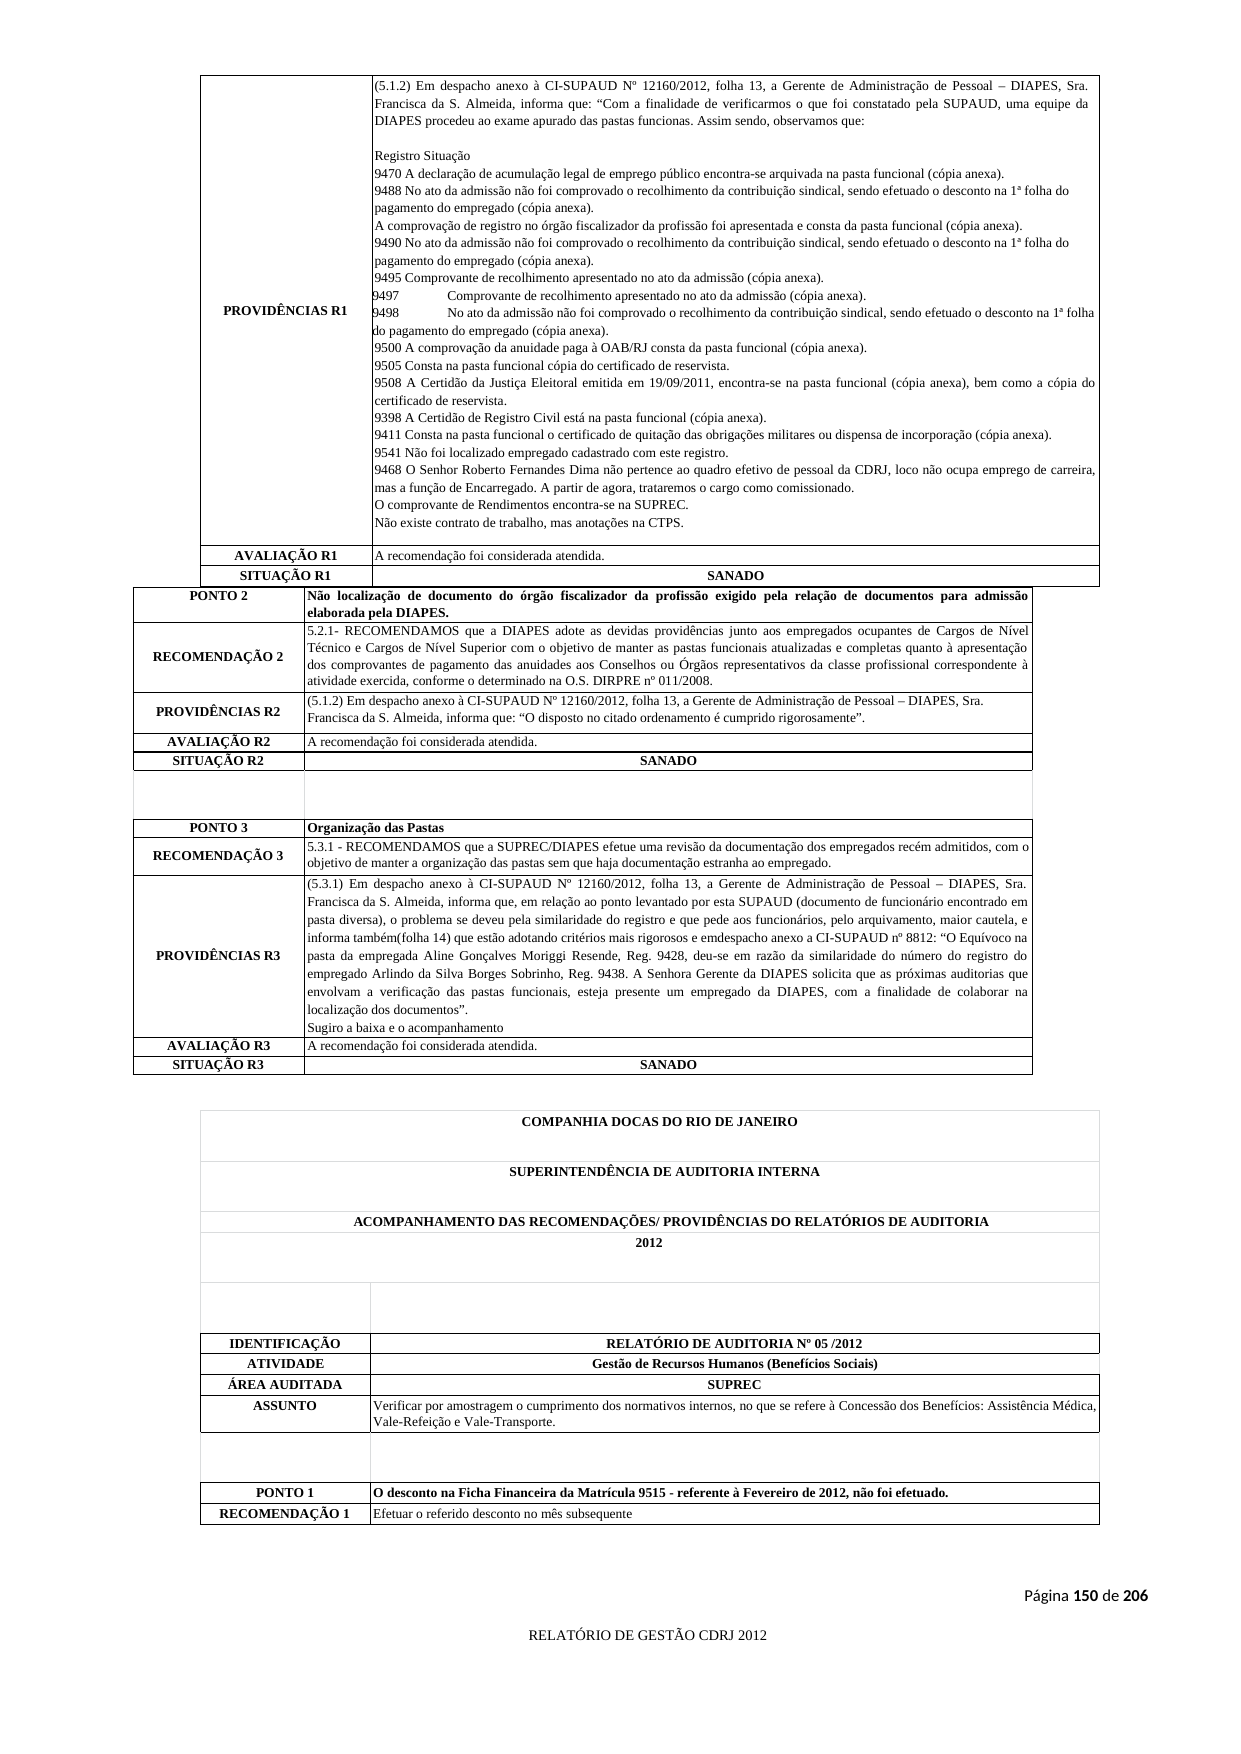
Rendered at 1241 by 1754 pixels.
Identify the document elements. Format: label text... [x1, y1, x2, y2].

table_cell 2012 [370, 1233, 1099, 1282]
table_header Não localização de documento do órgão fiscalizador da profissão exigido pela relação de documentos para admissão elaborada pela DIAPES. [305, 588, 1032, 622]
table_cell ASSUNTO [201, 1396, 370, 1432]
table_cell PROVIDÊNCIAS R3 [134, 876, 304, 1037]
table_cell (5.3.1) Em despacho anexo à CI-SUPAUD Nº 12160/2012, folha 13, a Gerente de Administração de Pessoal – DIAPES, Sra. Francisca da S. Almeida, informa que, em relação ao ponto levantado por esta SUPAUD (documento de funcionário encontrado em pasta diversa), o problema se deveu pela similaridade do registro e que pede aos funcionários, pelo arquivamento, maior cautela, e informa também(folha 14) que estão adotando critérios mais rigorosos e emdespacho anexo a CI-SUPAUD nº 8812: “O Equívoco na pasta da empregada Aline Gonçalves Moriggi Resende, Reg. 9428, deu-se em razão da similaridade do número do registro do empregado Arlindo da Silva Borges Sobrinho, Reg. 9438. A Senhora Gerente da DIAPES solicita que as próximas auditorias que envolvam a verificação das pastas funcionais, esteja presente um empregado da DIAPES, com a finalidade de colaborar na localização dos documentos”. Sugiro a baixa e o acompanhamento [305, 876, 1032, 1037]
table_cell 5.2.1- RECOMENDAMOS que a DIAPES adote as devidas providências junto aos empregados ocupantes de Cargos de Nível Técnico e Cargos de Nível Superior com o objetivo de manter as pastas funcionais atualizadas e completas quanto à apresentação dos comprovantes de pagamento das anuidades aos Conselhos ou Órgãos representativos da classe profissional correspondente à atividade exercida, conforme o determinado na O.S. DIRPRE nº 011/2008. [305, 623, 1032, 692]
table_cell PROVIDÊNCIAS R1 [201, 76, 372, 544]
table_cell RECOMENDAÇÃO 3 [134, 838, 304, 875]
table_cell (5.1.2) Em despacho anexo à CI-SUPAUD Nº 12160/2012, folha 13, a Gerente de Administração de Pessoal – DIAPES, Sra. Francisca da S. Almeida, informa que: “Com a finalidade de verificarmos o que foi constatado pela SUPAUD, uma equipe da DIAPES procedeu ao exame apurado das pastas funcionas. Assim sendo, observamos que: Registro Situação 9470 A declaração de acumulação legal de emprego público encontra-se arquivada na pasta funcional (cópia anexa). 9488 No ato da admissão não foi comprovado o recolhimento da contribuição sindical, sendo efetuado o desconto na 1ª folha do pagamento do empregado (cópia anexa). A comprovação de registro no órgão fiscalizador da profissão foi apresentada e consta da pasta funcional (cópia anexa). 9490 No ato da admissão não foi comprovado o recolhimento da contribuição sindical, sendo efetuado o desconto na 1ª folha do pagamento do empregado (cópia anexa). 9495 Comprovante de recolhimento apresentado no ato da admissão (cópia anexa). Comprovante de recolhimento apresentado no ato da admissão (cópia anexa). No ato da admissão não foi comprovado o recolhimento da contribuição sindical, sendo efetuado o desconto na 1ª folha do pagamento do empregado (cópia anexa). 9500 A comprovação da anuidade paga à OAB/RJ consta da pasta funcional (cópia anexa). 9505 Consta na pasta funcional cópia do certificado de reservista. 9508 A Certidão da Justiça Eleitoral emitida em 19/09/2011, encontra-se na pasta funcional (cópia anexa), bem como a cópia do certificado de reservista. 9398 A Certidão de Registro Civil está na pasta funcional (cópia anexa). 9411 Consta na pasta funcional o certificado de quitação das obrigações militares ou dispensa de incorporação (cópia anexa). 9541 Não foi localizado empregado cadastrado com este registro. 9468 O Senhor Roberto Fernandes Dima não pertence ao quadro efetivo de pessoal da CDRJ, loco não ocupa emprego de carreira, mas a função de Encarregado. A partir de agora, trataremos o cargo como comissionado. O comprovante de Rendimentos encontra-se na SUPREC. Não existe contrato de trabalho, mas anotações na CTPS. [373, 76, 1099, 544]
table_cell A recomendação foi considerada atendida. [305, 734, 1032, 751]
table_cell RECOMENDAÇÃO 2 [134, 623, 304, 692]
table_cell Verificar por amostragem o cumprimento dos normativos internos, no que se refere à Concessão dos Benefícios: Assistência Médica, Vale-Refeição e Vale-Transporte. [371, 1396, 1099, 1432]
table_cell [134, 771, 304, 818]
table_cell PONTO 3 [134, 820, 304, 837]
table_cell SANADO [305, 753, 1032, 770]
table_cell COMPANHAMENTO DAS RECOMENDAÇÕES/ PROVIDÊNCIAS DO RELATÓRIOS DE AUDITORIA [370, 1212, 1099, 1232]
table_cell Gestão de Recursos Humanos (Benefícios Sociais) [371, 1354, 1099, 1374]
table_cell SUPERINTENDÊNCIA DE AUDITORIA INTERNA [370, 1162, 1099, 1211]
table_header [201, 1111, 370, 1161]
table_cell A recomendação foi considerada atendida. [305, 1038, 1032, 1056]
table_cell IDENTIFICAÇÃO [201, 1334, 370, 1353]
table_cell RECOMENDAÇÃO 1 [201, 1504, 370, 1523]
table_cell SITUAÇÃO R3 [134, 1057, 304, 1074]
table_cell (5.1.2) Em despacho anexo à CI-SUPAUD Nº 12160/2012, folha 13, a Gerente de Administração de Pessoal – DIAPES, Sra. Francisca da S. Almeida, informa que: “O disposto no citado ordenamento é cumprido rigorosamente”. [305, 693, 1032, 733]
table_cell Efetuar o referido desconto no mês subsequente [371, 1504, 1099, 1523]
table_cell Organização das Pastas [305, 820, 1032, 837]
table_cell A recomendação foi considerada atendida. [373, 546, 1099, 565]
table_cell AVALIAÇÃO R1 [201, 546, 372, 565]
table_cell [371, 1433, 1099, 1482]
table_cell A [201, 1212, 370, 1232]
table_cell SUPREC [371, 1375, 1099, 1394]
table_cell [201, 1162, 370, 1211]
table_cell PONTO 1 [201, 1483, 370, 1503]
table_cell [201, 1283, 370, 1333]
table_cell [371, 1283, 1099, 1333]
table_header COMPANHIA DOCAS DO RIO DE JANEIRO [370, 1111, 1099, 1161]
table_cell [201, 1433, 370, 1482]
table_cell SANADO [373, 566, 1099, 586]
table_cell O desconto na Ficha Financeira da Matrícula 9515 - referente à Fevereiro de 2012, não foi efetuado. [371, 1483, 1099, 1503]
table_cell AVALIAÇÃO R3 [134, 1038, 304, 1056]
table_header PONTO 2 [134, 588, 304, 622]
table_cell ÁREA AUDITADA [201, 1375, 370, 1394]
table_cell RELATÓRIO DE AUDITORIA Nº 05 /2012 [371, 1334, 1099, 1353]
table_cell AVALIAÇÃO R2 [134, 734, 304, 751]
table_cell SITUAÇÃO R1 [201, 566, 372, 586]
table_cell [201, 1233, 370, 1282]
table_cell ATIVIDADE [201, 1354, 370, 1374]
table_cell SANADO [305, 1057, 1032, 1074]
table_cell [305, 771, 1032, 818]
table_cell SITUAÇÃO R2 [134, 753, 304, 770]
table_cell PROVIDÊNCIAS R2 [134, 693, 304, 733]
table_cell 5.3.1 - RECOMENDAMOS que a SUPREC/DIAPES efetue uma revisão da documentação dos empregados recém admitidos, com o objetivo de manter a organização das pastas sem que haja documentação estranha ao empregado. [305, 838, 1032, 875]
